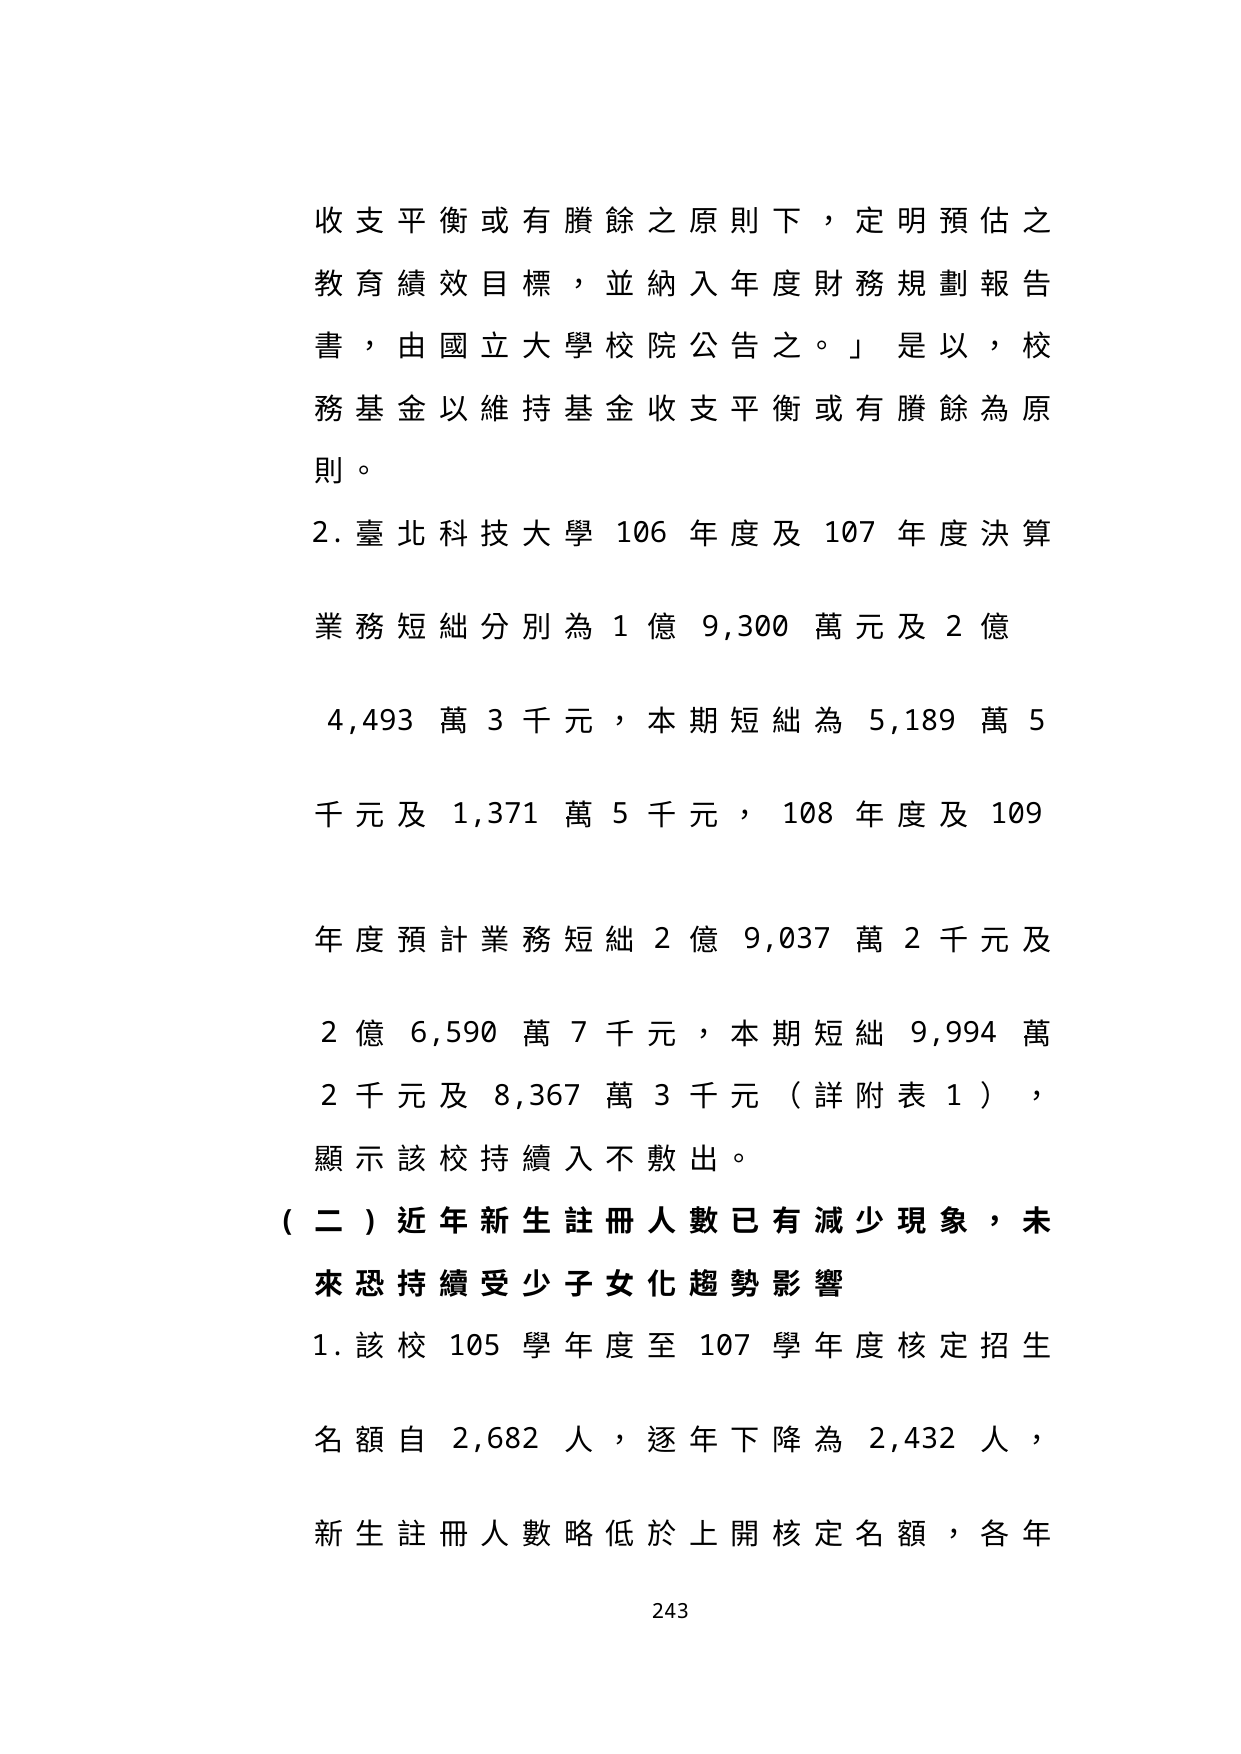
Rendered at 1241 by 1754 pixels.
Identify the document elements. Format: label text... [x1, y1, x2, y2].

text 1.該校105學年度至107學年度核定招生名額自2,682人，逐年下降為2,432人，新生註冊人數略低於上開核定名額，各年 [271, 1302, 1058, 1552]
text 2.臺北科技大學106年度及107年度決算業務短絀分別為1億9,300萬元及2億4,493萬3千元，本期短絀為5,189萬5千元及1,371萬5千元，108年度及109年度預計業務短絀2億9,037萬2千元及2億6,590萬7千元，本期短絀9,994萬2千元及8,367萬3千元（詳附表1），顯示該校持續入不敷出。 [271, 490, 1058, 1177]
text 收支平衡或有賸餘之原則下，定明預估之教育績效目標，並納入年度財務規劃報告書，由國立大學校院公告之。」是以，校務基金以維持基金收支平衡或有賸餘為原則。 [271, 177, 1058, 490]
text (二)近年新生註冊人數已有減少現象，未來恐持續受少子女化趨勢影響 [242, 1177, 1058, 1302]
